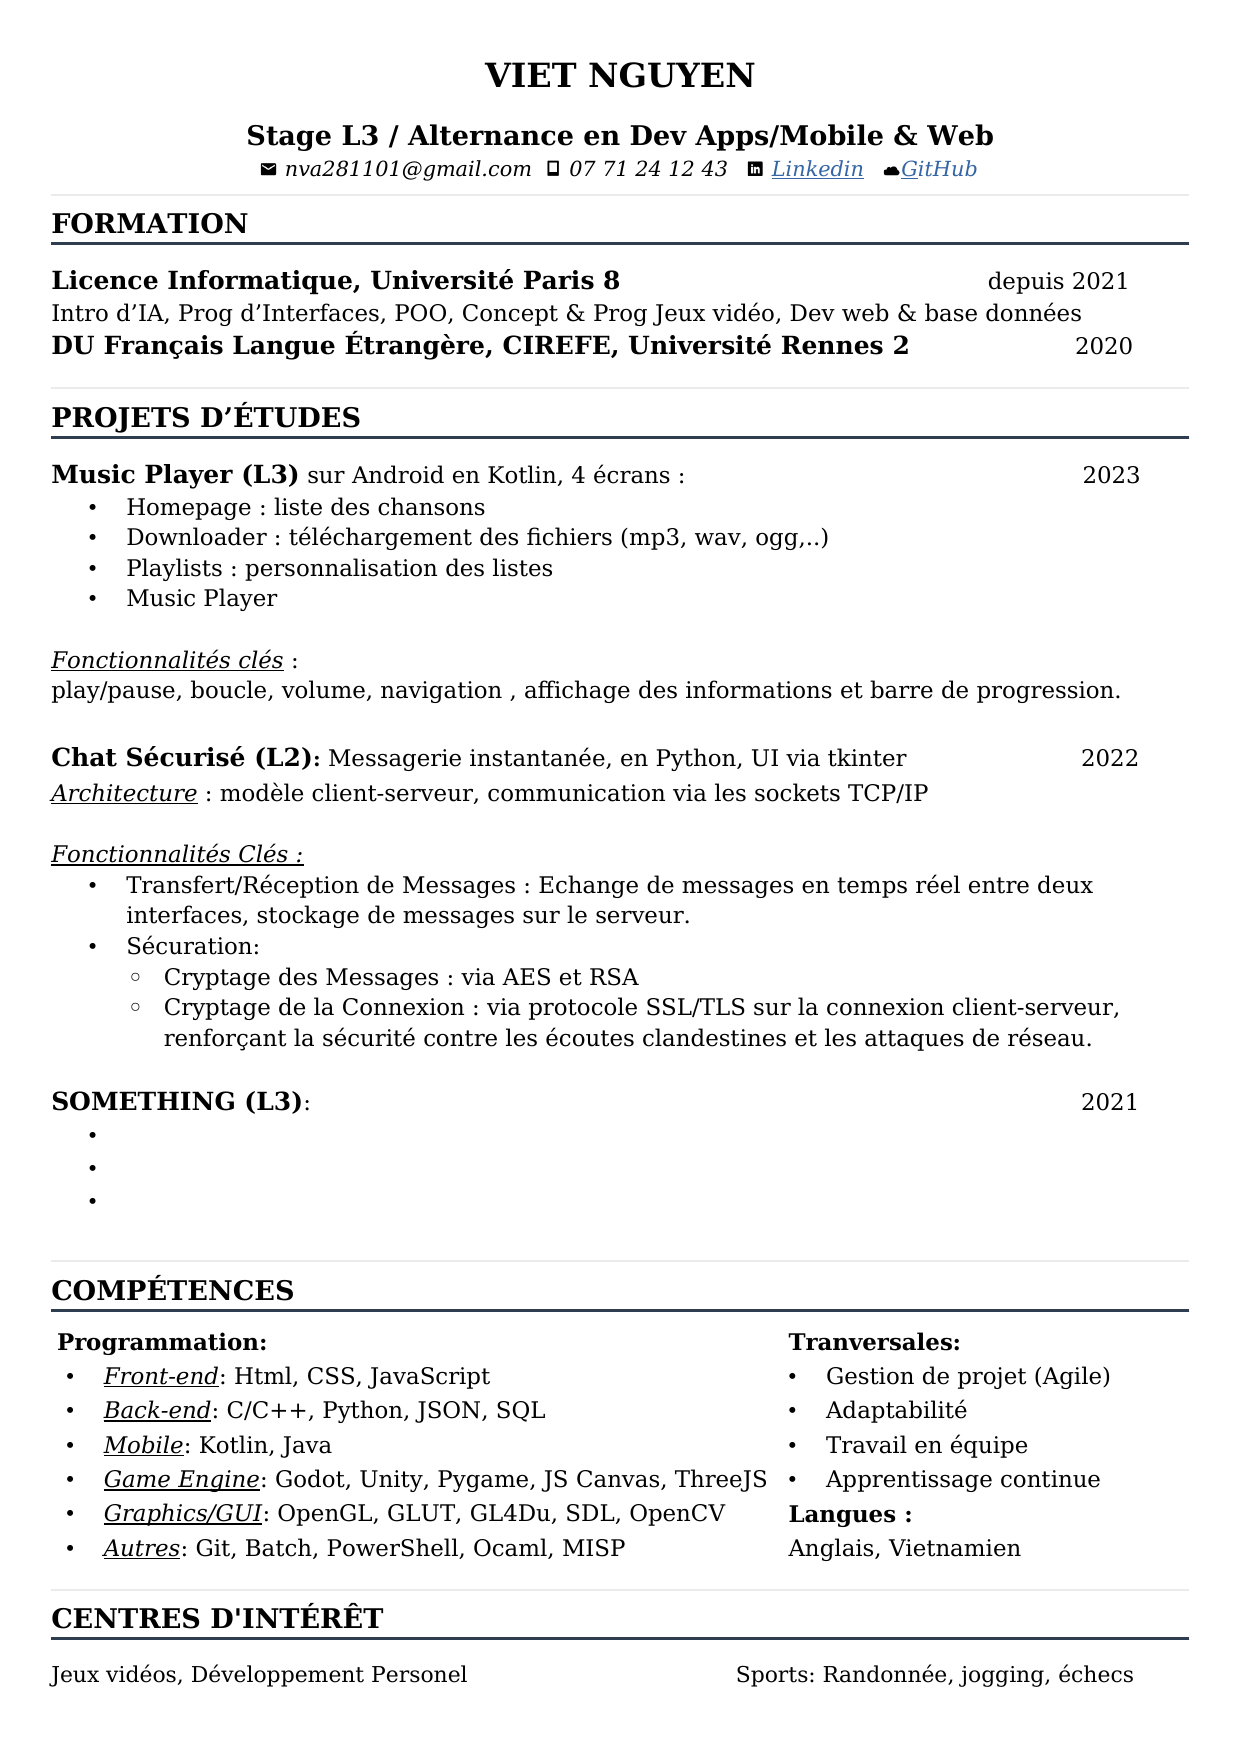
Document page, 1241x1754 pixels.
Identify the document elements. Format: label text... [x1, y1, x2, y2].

text play/pause, boucle, volume, navigation , affichage des informations et barre de progression. [51, 677, 1189, 704]
list Music Player [88, 586, 1189, 612]
list Sécuration: [88, 933, 1189, 960]
text Architecture : modèle client-serveur, communication via les sockets TCP/IP [51, 780, 1189, 807]
list Downloader : téléchargement des fichiers (mp3, wav, ogg,..) [88, 524, 1189, 551]
text VIET NGUYEN [51, 56, 1189, 95]
subtitle PROJETS D’ÉTUDES [51, 389, 1189, 436]
list Homepage : liste des chansons [88, 494, 1189, 520]
subtitle COMPÉTENCES [51, 1262, 1189, 1309]
subtitle CENTRES D'INTÉRÊT [51, 1591, 1189, 1637]
list Cryptage de la Connexion : via protocole SSL/TLS sur la connexion client-serveur, renforçant la sécurité contre les écoutes clandestines et les attaques de réseau. [126, 994, 1189, 1052]
text SOMETHING (L3): 2021 [51, 1086, 1189, 1116]
list Cryptage des Messages : via AES et RSA [126, 964, 1189, 991]
list Transfert/Réception de Messages : Echange de messages en temps réel entre deux interfaces, stockage de messages sur le serveur. [88, 872, 1189, 929]
table_header Tranversales: Gestion de projet (Agile) Adaptabilité Travail en équipe Apprentissage continue Langues : Anglais, Vietnamien [783, 1323, 1142, 1575]
text Stage L3 / Alternance en Dev Apps/Mobile & Web [51, 120, 1189, 152]
text DU Français Langue Étrangère, CIREFE, Université Rennes 2 2020 [51, 331, 1189, 360]
picture [747, 158, 765, 176]
text Intro d’IA, Prog d’Interfaces, POO, Concept & Prog Jeux vidéo, Dev web & base données [51, 300, 1189, 327]
text Music Player (L3) sur Android en Kotlin, 4 écrans : 2023 [51, 460, 1189, 489]
text Licence Informatique, Université Paris 8 depuis 2021 [51, 266, 1189, 296]
table_header Programmation: Front-end: Html, CSS, JavaScript Back-end: C/C++, Python, JSON, SQL Mobile: Kotlin, Java Game Engine: Godot, Unity, Pygame, JS Canvas, ThreeJS Graphics/GUI: OpenGL, GLUT, GL4Du, SDL, OpenCV Autres: Git, Batch, PowerShell, Ocaml, MISP [52, 1323, 782, 1575]
text Fonctionnalités clés : [51, 647, 1189, 673]
text nva281101@gmail.com 07 71 24 12 43 Linkedin GitHub [51, 157, 1189, 181]
list Playlists : personnalisation des listes [88, 555, 1189, 582]
picture [260, 158, 278, 176]
picture [545, 158, 563, 176]
text Fonctionnalités Clés : [51, 841, 1189, 868]
subtitle FORMATION [51, 196, 1189, 242]
picture [883, 158, 902, 176]
text Jeux vidéos, Développement Personel Sports: Randonnée, jogging, échecs [51, 1662, 1189, 1688]
text Chat Sécurisé (L2): Messagerie instantanée, en Python, UI via tkinter 2022 [51, 743, 1189, 772]
